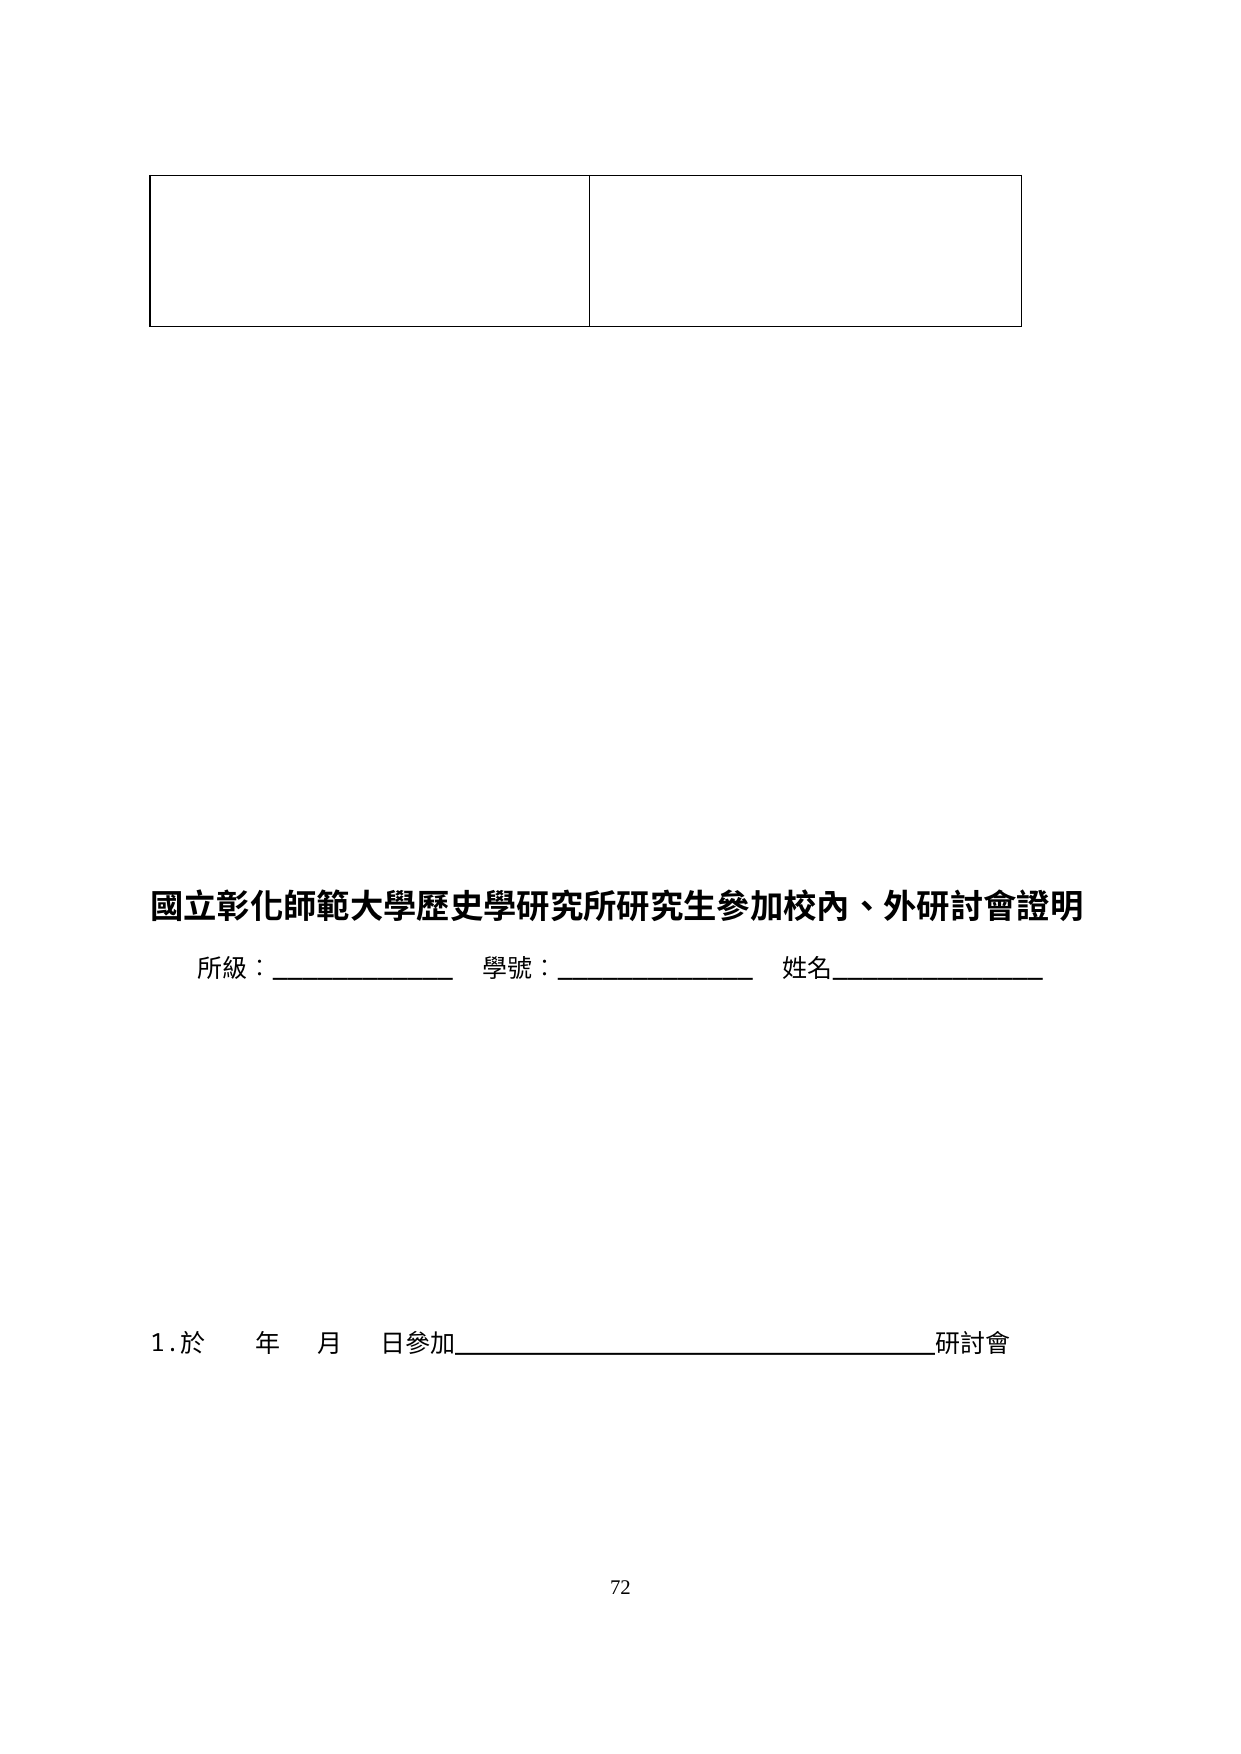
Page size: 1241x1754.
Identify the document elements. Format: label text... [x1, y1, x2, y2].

text 國立彰化師範大學歷史學研究所研究生參加校內、外研討會證明 [150, 862, 1090, 925]
text 1.於 年 月 日參加________________________________研討會 [150, 1300, 1090, 1362]
table_cell [590, 176, 1021, 326]
table_cell [151, 176, 589, 326]
text 所級︰____________ 學號︰_____________ 姓名______________ [150, 925, 1090, 987]
